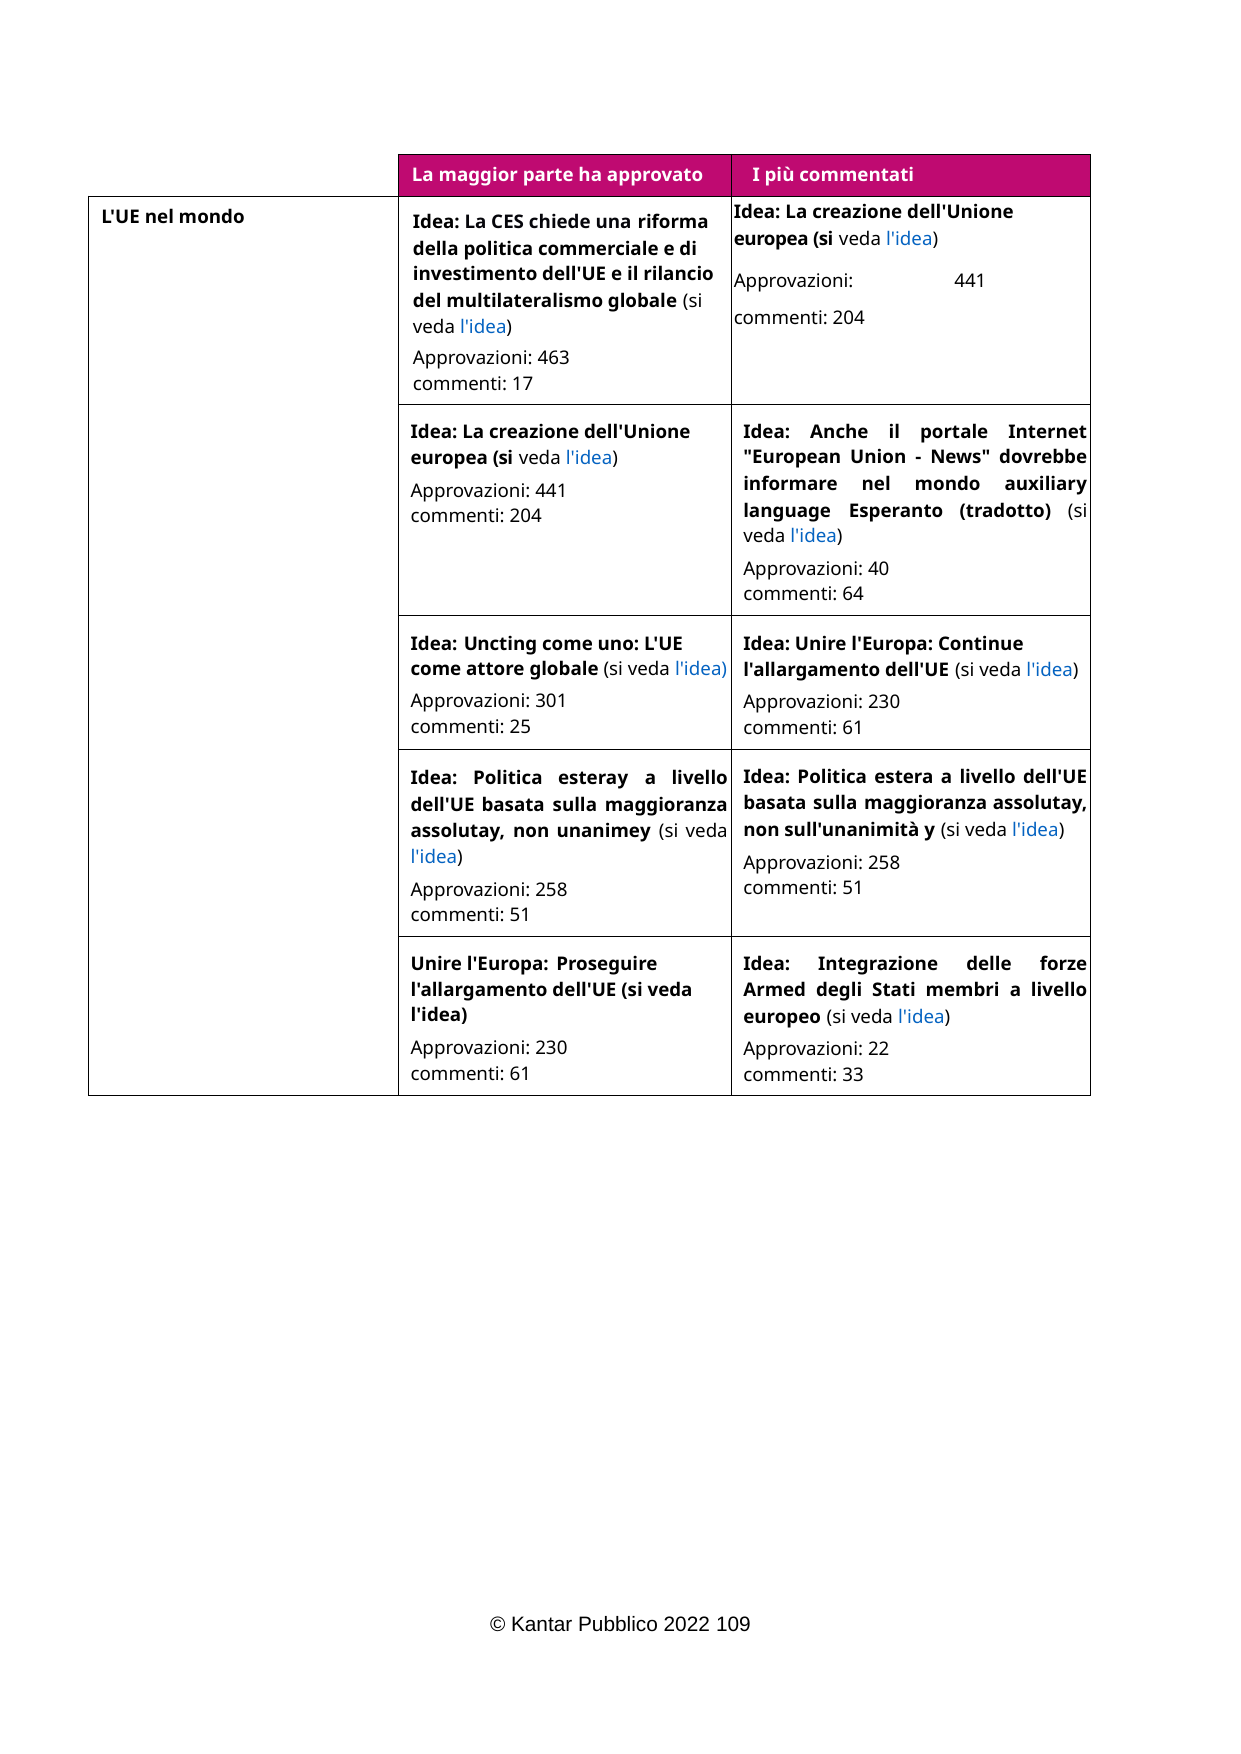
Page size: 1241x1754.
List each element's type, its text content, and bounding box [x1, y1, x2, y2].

table_cell Idea: Unire l'Europa: Continue l'allargamento dell'UE (si veda l'idea) Approvazioni: 230 commenti: 61 [732, 616, 1090, 749]
table_header La maggior parte ha approvato [412, 155, 718, 196]
table_cell Idea: Uncting come uno: L'UE come attore globale (si veda l'idea) Approvazioni: 301 commenti: 25 [399, 616, 731, 749]
table_header [89, 154, 398, 196]
table_cell Idea: Politica esteray a livello dell'UE basata sulla maggioranza assolutay, non unanimey (si veda l'idea) Approvazioni: 258 commenti: 51 [399, 750, 731, 936]
table_header I più commentati [752, 155, 1064, 196]
table_header [399, 155, 412, 196]
table_cell Idea: Integrazione delle forze Armed degli Stati membri a livello europeo (si veda l'idea) Approvazioni: 22 commenti: 33 [732, 937, 1090, 1095]
table_cell L'UE nel mondo [89, 197, 398, 1095]
table_cell Idea: Anche il portale Internet "European Union - News" dovrebbe informare nel mondo auxiliary language Esperanto (tradotto) (si veda l'idea) Approvazioni: 40 commenti: 64 [732, 405, 1090, 615]
table_cell Idea: Politica estera a livello dell'UE basata sulla maggioranza assolutay, non sull'unanimità y (si veda l'idea) Approvazioni: 258 commenti: 51 [732, 750, 1090, 936]
table_cell Idea: La CES chiede una riforma della politica commerciale e di investimento dell'UE e il rilancio del multilateralismo globale (si veda l'idea) Approvazioni: 463 commenti: 17 [399, 197, 731, 404]
table_header [718, 155, 731, 196]
table_header [732, 155, 752, 196]
table_cell Idea: La creazione dell'Unione europea (si veda l'idea) Approvazioni: 441 commenti: 204 [732, 197, 1090, 404]
table_header [1064, 155, 1090, 196]
table_cell Idea: La creazione dell'Unione europea (si veda l'idea) Approvazioni: 441 commenti: 204 [399, 405, 731, 615]
table_cell Unire l'Europa: Proseguire l'allargamento dell'UE (si veda l'idea) Approvazioni: 230 commenti: 61 [399, 937, 731, 1095]
